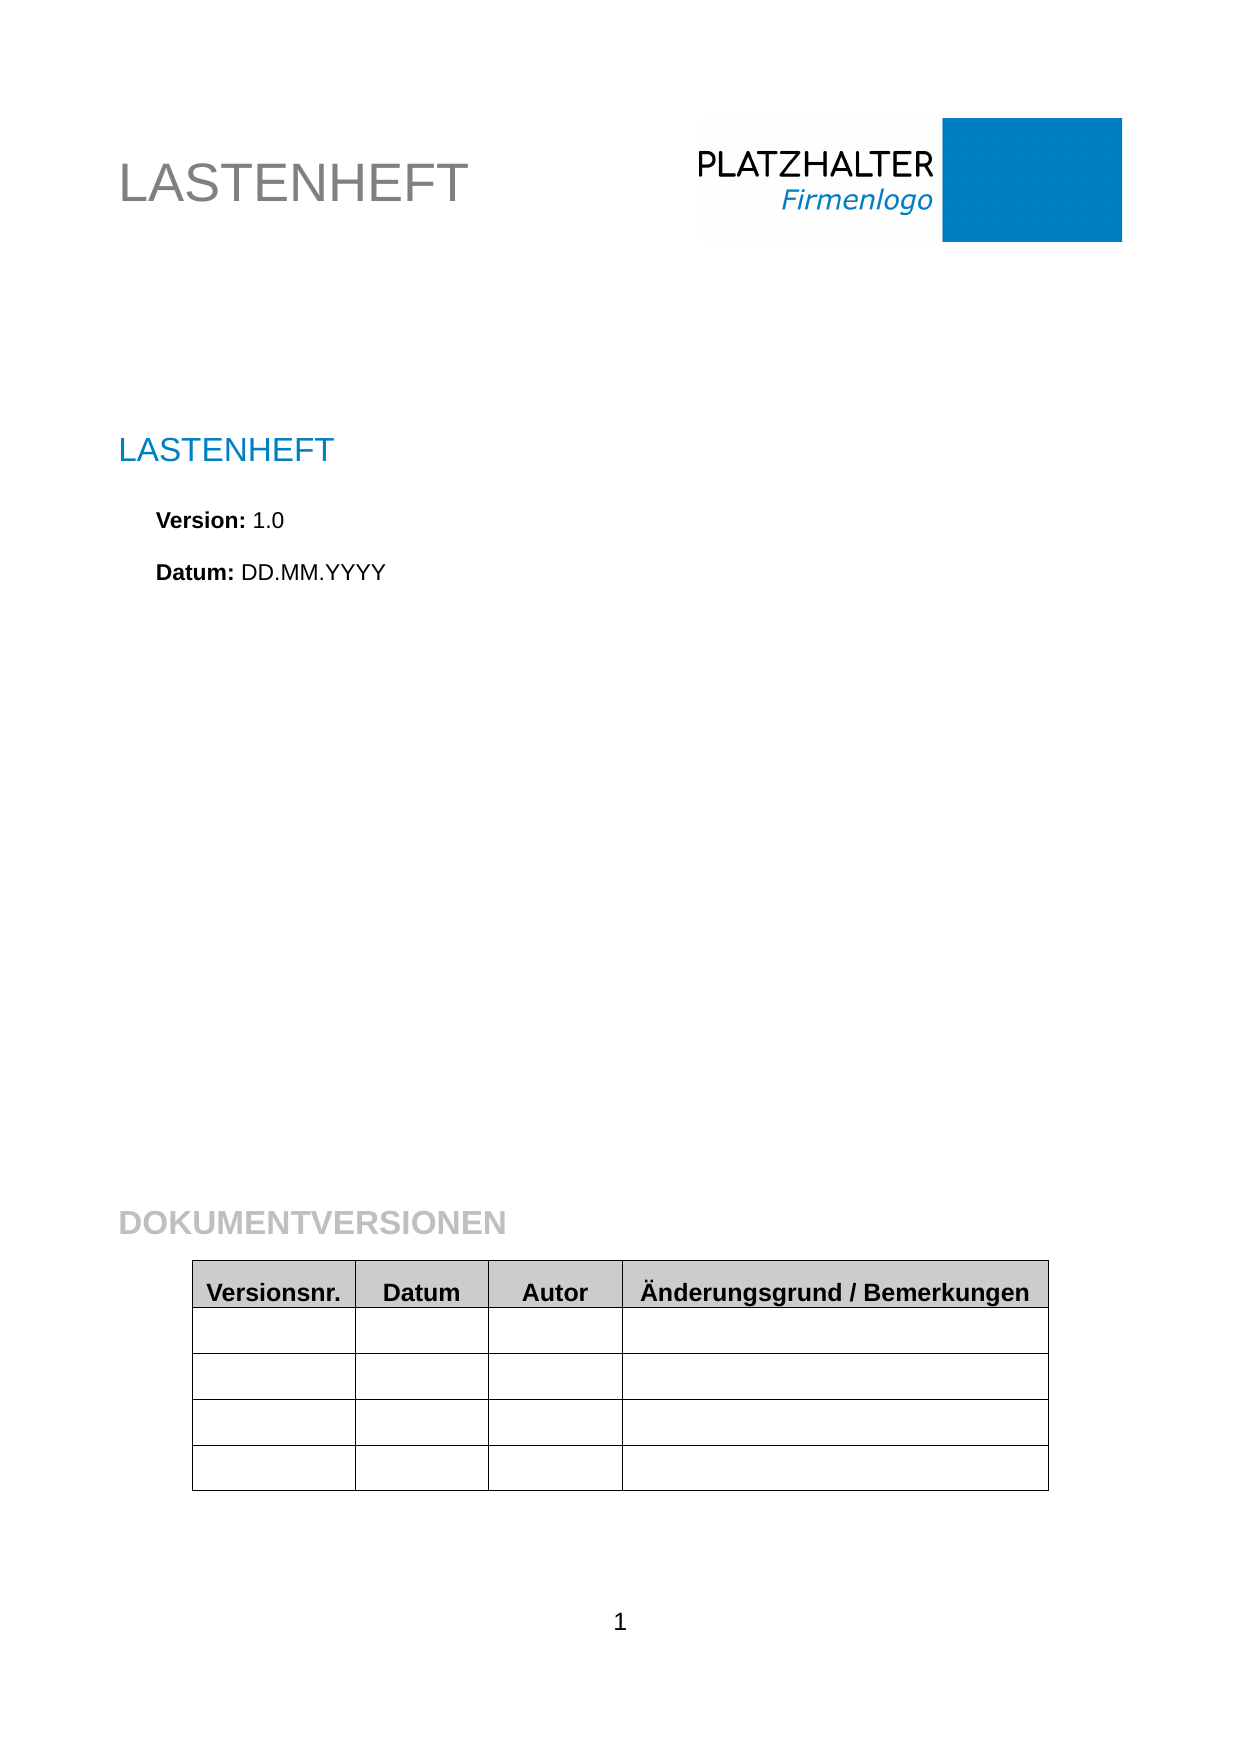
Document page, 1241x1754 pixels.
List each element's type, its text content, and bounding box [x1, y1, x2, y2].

table_cell [193, 1446, 355, 1490]
table_cell [489, 1400, 622, 1444]
picture [698, 118, 1123, 242]
table_cell [623, 1308, 1048, 1353]
table_cell [356, 1354, 488, 1398]
table_cell [623, 1400, 1048, 1444]
table_cell [623, 1446, 1048, 1490]
text LASTENHEFT [118, 430, 1122, 468]
table_header Änderungsgrund / Bemerkungen [623, 1261, 1048, 1307]
table_cell [489, 1354, 622, 1398]
table_cell [623, 1354, 1048, 1398]
subtitle DOKUMENTVERSIONEN [118, 1203, 1122, 1241]
table_cell [489, 1446, 622, 1490]
table_header Datum [356, 1261, 488, 1307]
table_cell [356, 1446, 488, 1490]
table_cell [356, 1308, 488, 1353]
text Version: 1.0 [156, 507, 1122, 533]
table_cell [489, 1308, 622, 1353]
table_cell [356, 1400, 488, 1444]
table_cell [193, 1354, 355, 1398]
table_cell [193, 1308, 355, 1353]
table_header Versionsnr. [193, 1261, 355, 1307]
text Datum: DD.MM.YYYY [156, 559, 1122, 586]
table_header Autor [489, 1261, 622, 1307]
table_cell [193, 1400, 355, 1444]
